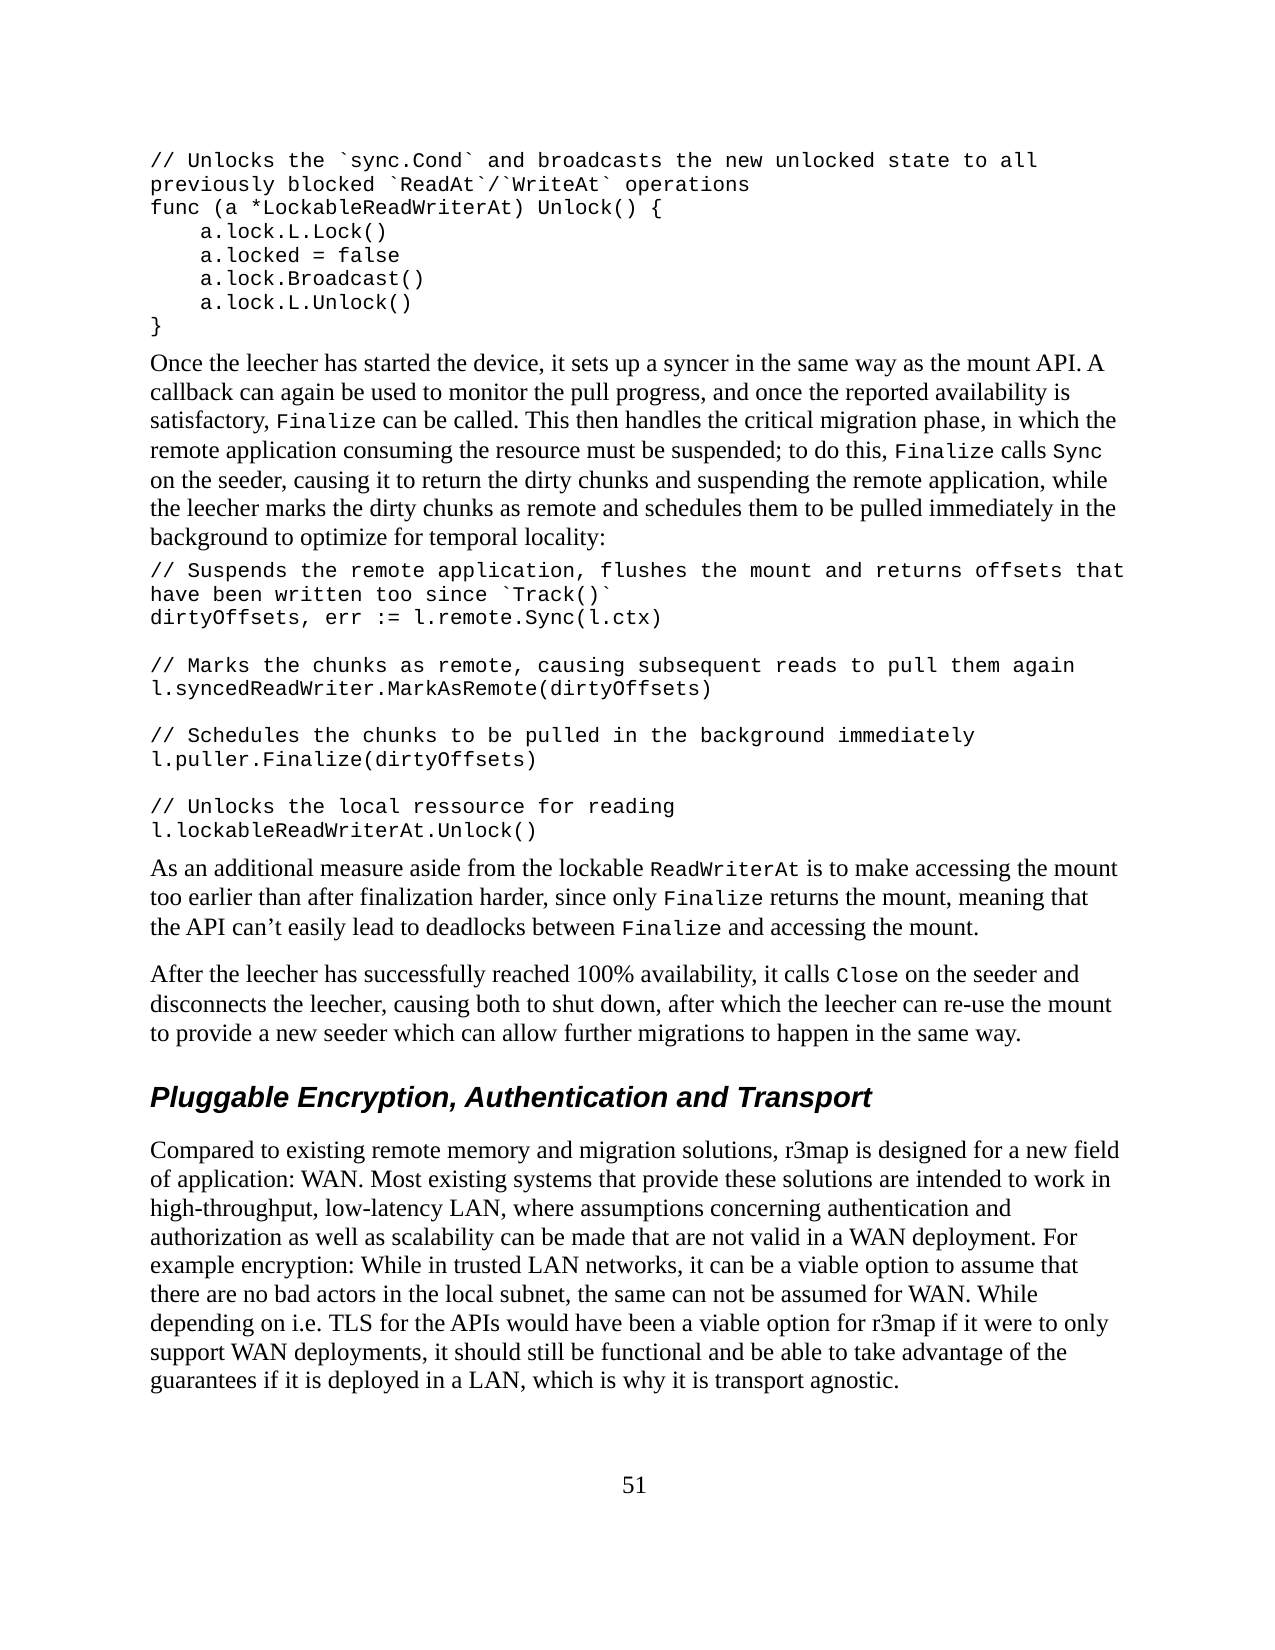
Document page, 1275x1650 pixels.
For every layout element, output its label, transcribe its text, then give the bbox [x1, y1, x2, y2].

text a.lock.Broadcast() [150, 268, 1125, 292]
text // Schedules the chunks to be pulled in the background immediately [150, 726, 1125, 749]
text dirtyOffsets, err := l.remote.Sync(l.ctx) [150, 607, 1125, 631]
text // Suspends the remote application, flushes the mount and returns offsets that have been written too since `Track()` [150, 560, 1125, 607]
subtitle Pluggable Encryption, Authentication and Transport [150, 1080, 1125, 1114]
text a.lock.L.Lock() [150, 221, 1125, 244]
text l.syncedReadWriter.MarkAsRemote(dirtyOffsets) [150, 678, 1125, 702]
text l.puller.Finalize(dirtyOffsets) [150, 749, 1125, 773]
text // Marks the chunks as remote, causing subsequent reads to pull them again [150, 654, 1125, 678]
text func (a *LockableReadWriterAt) Unlock() { [150, 197, 1125, 221]
text // Unlocks the `sync.Cond` and broadcasts the new unlocked state to all previously blocked `ReadAt`/`WriteAt` operations [150, 150, 1125, 197]
text Once the leecher has started the device, it sets up a syncer in the same way as the mount API. A callback can again be used to monitor the pull progress, and once the reported availability is satisfactory, Finalize can be called. This then handles the critical migration phase, in which the remote application consuming the resource must be suspended; to do this, Finalize calls Sync on the seeder, causing it to return the dirty chunks and suspending the remote application, while the leecher marks the dirty chunks as remote and schedules them to be pulled immediately in the background to optimize for temporal locality: [150, 348, 1125, 551]
text // Unlocks the local ressource for reading [150, 796, 1125, 820]
text a.locked = false [150, 244, 1125, 268]
text After the leecher has successfully reached 100% availability, it calls Close on the seeder and disconnects the leecher, causing both to shut down, after which the leecher can re-use the mount to provide a new seeder which can allow further migrations to happen in the same way. [150, 959, 1125, 1046]
text a.lock.L.Unlock() [150, 292, 1125, 316]
text Compared to existing remote memory and migration solutions, r3map is designed for a new field of application: WAN. Most existing systems that provide these solutions are intended to work in high-throughput, low-latency LAN, where assumptions concerning authentication and authorization as well as scalability can be made that are not valid in a WAN deployment. For example encryption: While in trusted LAN networks, it can be a viable option to assume that there are no bad actors in the local subnet, the same can not be assumed for WAN. While depending on i.e. TLS for the APIs would have been a viable option for r3map if it were to only support WAN deployments, it should still be functional and be able to take advantage of the guarantees if it is deployed in a LAN, which is why it is transport agnostic. [150, 1135, 1125, 1394]
text l.lockableReadWriterAt.Unlock() [150, 820, 1125, 844]
text As an additional measure aside from the lockable ReadWriterAt is to make accessing the mount too earlier than after finalization harder, since only Finalize returns the mount, meaning that the API can’t easily lead to deadlocks between Finalize and accessing the mount. [150, 853, 1125, 941]
text } [150, 316, 1125, 339]
